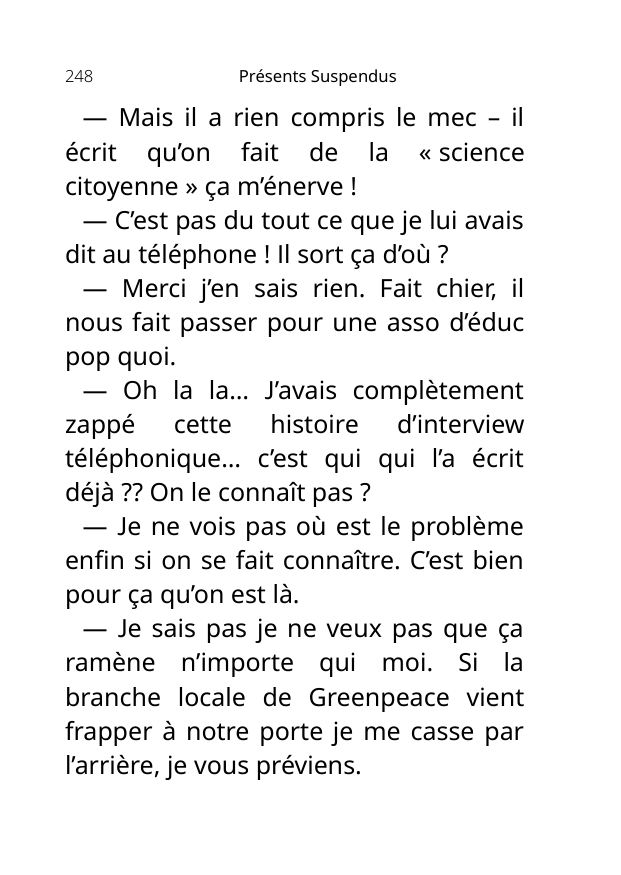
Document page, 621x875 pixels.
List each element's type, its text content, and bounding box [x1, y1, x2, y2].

text — Mais il a rien compris le mec – il écrit qu’on fait de la « science citoyenne » ça m’énerve ! [65, 100, 524, 202]
text — Je ne vois pas où est le problème enfin si on se fait connaître. C’est bien pour ça qu’on est là. [65, 509, 524, 611]
text — Merci j’en sais rien. Fait chier, il nous fait passer pour une asso d’éduc pop quoi. [65, 270, 524, 373]
text — C’est pas du tout ce que je lui avais dit au téléphone ! Il sort ça d’où ? [65, 202, 524, 270]
text — Je sais pas je ne veux pas que ça ramène n’importe qui moi. Si la branche locale de Greenpeace vient frapper à notre porte je me casse par l’arrière, je vous préviens. [65, 611, 524, 781]
text — Oh la la… J’avais complètement zappé cette histoire d’interview téléphonique… c’est qui qui l’a écrit déjà ?? On le connaît pas ? [65, 373, 524, 509]
